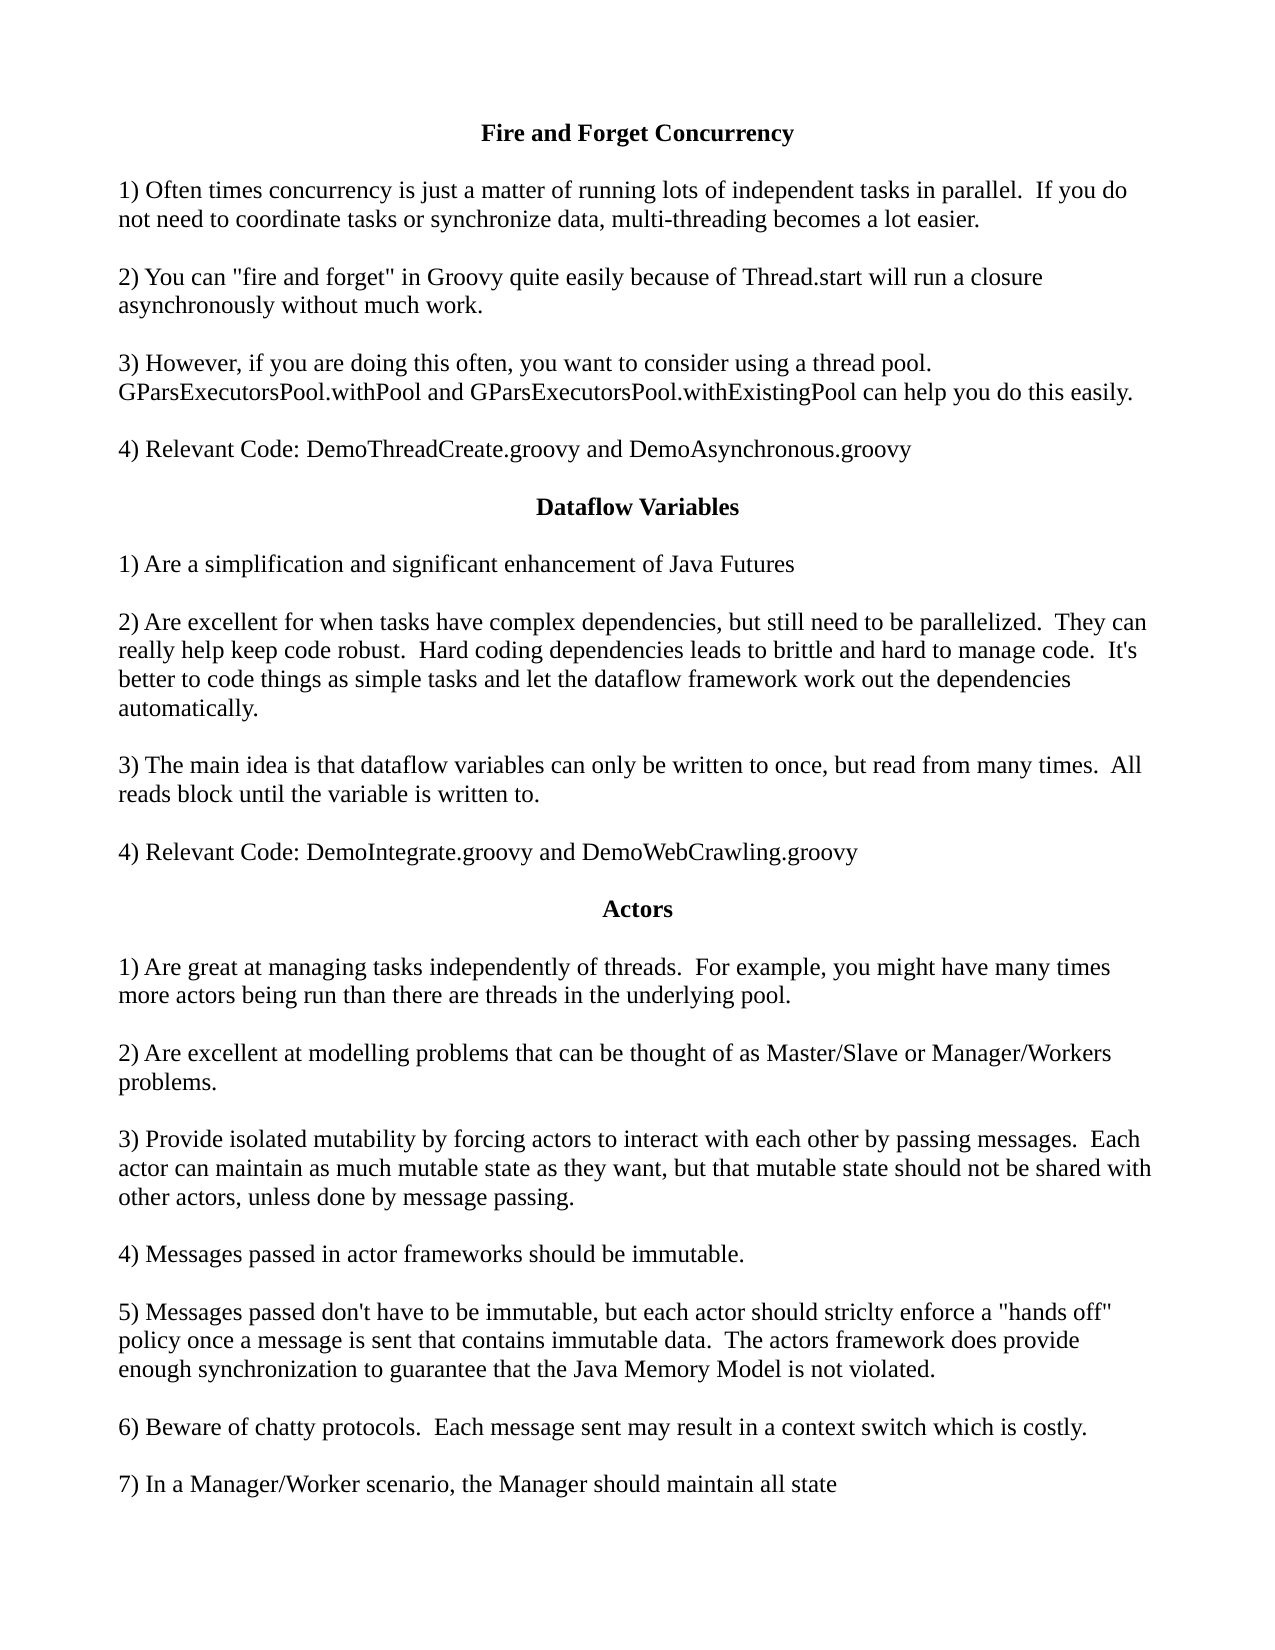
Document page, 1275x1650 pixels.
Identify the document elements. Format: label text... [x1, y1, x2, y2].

text 3) However, if you are doing this often, you want to consider using a thread pool. GParsExecutorsPool.withPool and GParsExecutorsPool.withExistingPool can help you do this easily. [118, 348, 1157, 406]
text 2) Are excellent at modelling problems that can be thought of as Master/Slave or Manager/Workers problems. [118, 1038, 1157, 1096]
text Actors [118, 894, 1157, 923]
text Fire and Forget Concurrency [118, 118, 1157, 147]
text 4) Relevant Code: DemoThreadCreate.groovy and DemoAsynchronous.groovy [118, 434, 1157, 463]
text 2) You can "fire and forget" in Groovy quite easily because of Thread.start will run a closure asynchronously without much work. [118, 262, 1157, 319]
text 5) Messages passed don't have to be immutable, but each actor should striclty enforce a "hands off" policy once a message is sent that contains immutable data. The actors framework does provide enough synchronization to guarantee that the Java Memory Model is not violated. [118, 1297, 1157, 1383]
text 7) In a Manager/Worker scenario, the Manager should maintain all state [118, 1469, 1157, 1498]
text 4) Messages passed in actor frameworks should be immutable. [118, 1239, 1157, 1268]
text 3) Provide isolated mutability by forcing actors to interact with each other by passing messages. Each actor can maintain as much mutable state as they want, but that mutable state should not be shared with other actors, unless done by message passing. [118, 1124, 1157, 1211]
text 1) Are a simplification and significant enhancement of Java Futures [118, 549, 1157, 578]
text 1) Are great at managing tasks independently of threads. For example, you might have many times more actors being run than there are threads in the underlying pool. [118, 952, 1157, 1009]
text 2) Are excellent for when tasks have complex dependencies, but still need to be parallelized. They can really help keep code robust. Hard coding dependencies leads to brittle and hard to manage code. It's better to code things as simple tasks and let the dataflow framework work out the dependencies automatically. [118, 607, 1157, 722]
text 1) Often times concurrency is just a matter of running lots of independent tasks in parallel. If you do not need to coordinate tasks or synchronize data, multi-threading becomes a lot easier. [118, 176, 1157, 233]
text 4) Relevant Code: DemoIntegrate.groovy and DemoWebCrawling.groovy [118, 837, 1157, 866]
text 3) The main idea is that dataflow variables can only be written to once, but read from many times. All reads block until the variable is written to. [118, 751, 1157, 808]
text 6) Beware of chatty protocols. Each message sent may result in a context switch which is costly. [118, 1412, 1157, 1441]
text Dataflow Variables [118, 492, 1157, 521]
